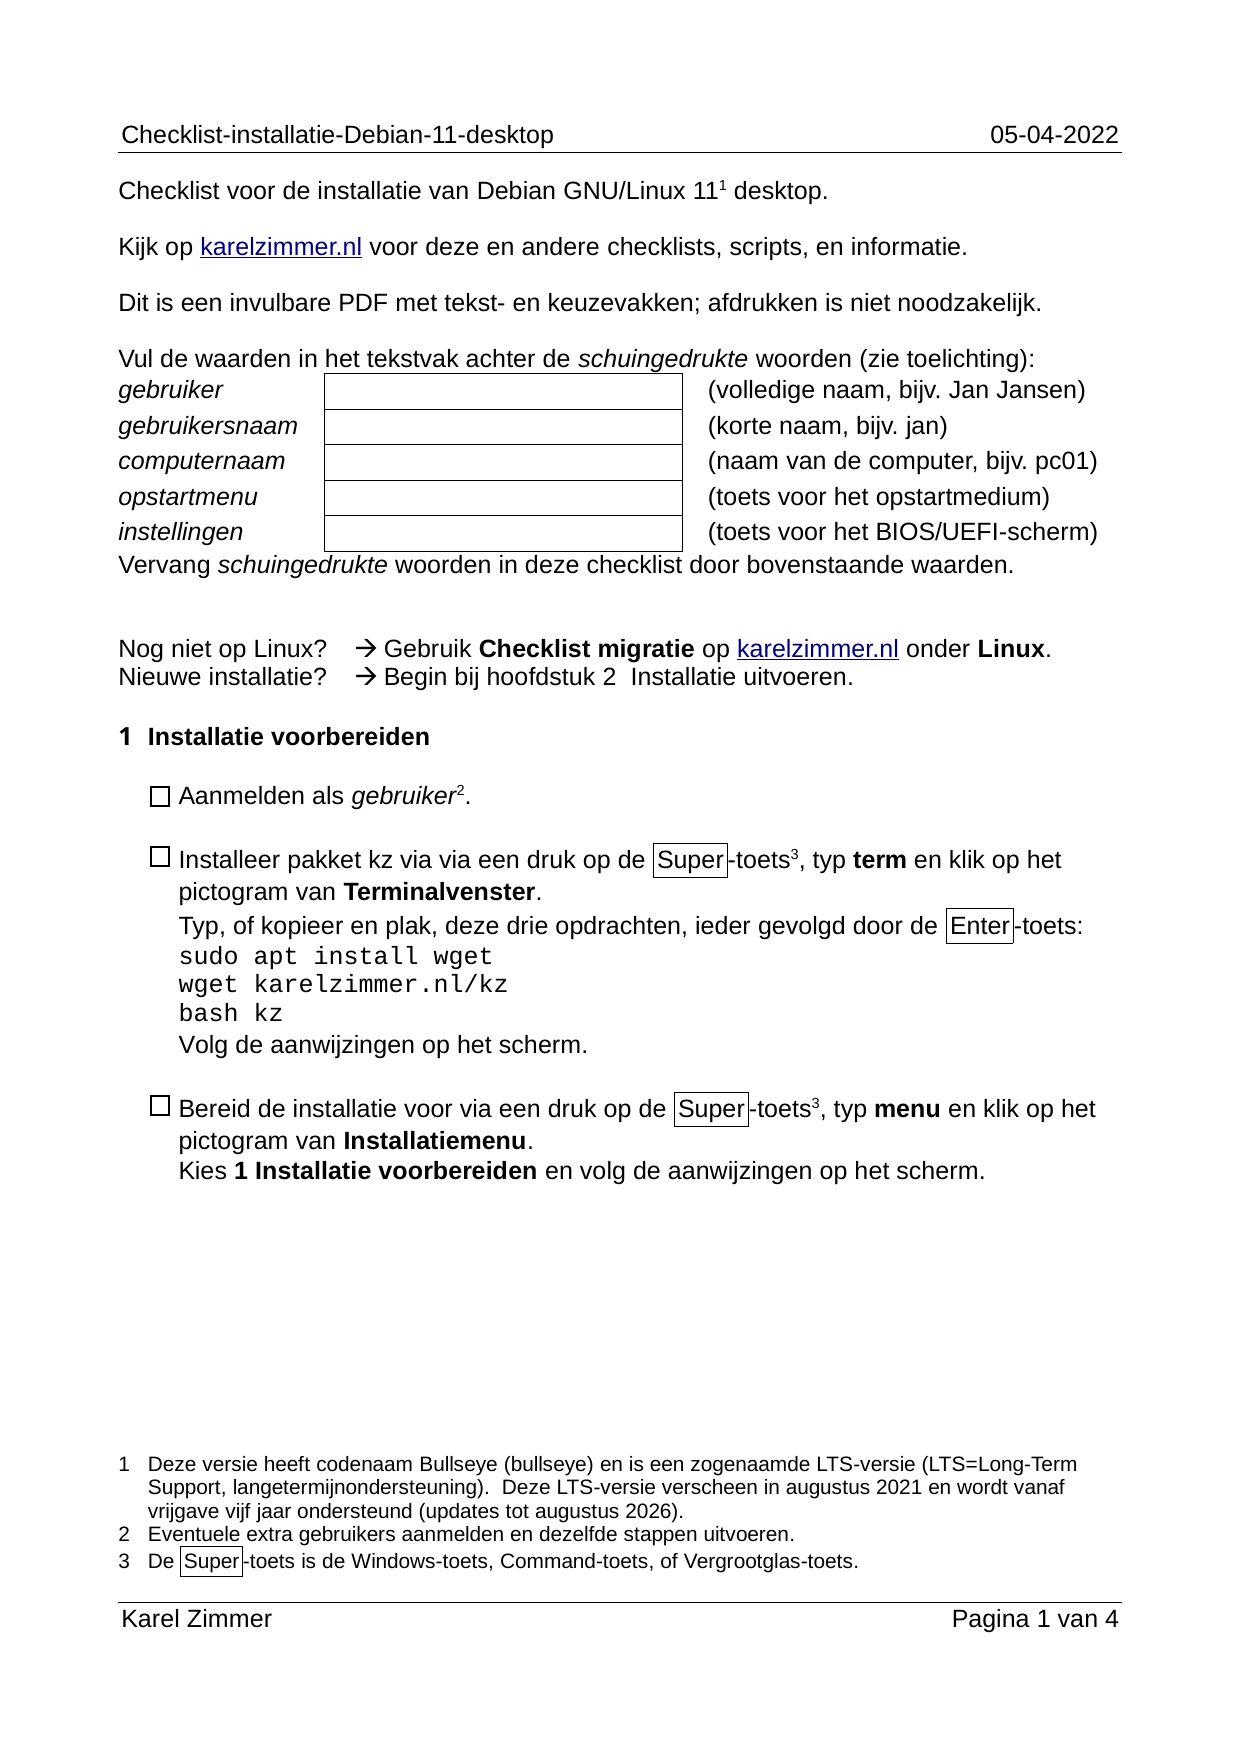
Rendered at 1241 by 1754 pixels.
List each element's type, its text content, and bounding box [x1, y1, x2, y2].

table_cell [141, 907, 177, 1030]
table_header [141, 781, 177, 811]
text (volledige naam, bijv. Jan Jansen) [683, 373, 1122, 409]
text Dit is een invulbare PDF met tekst- en keuzevakken; afdrukken is niet noodzakelijk. [118, 289, 1122, 317]
table_cell [177, 1060, 1120, 1091]
table_cell [177, 811, 1120, 842]
text Nog niet op Linux?  Gebruik Checklist migratie op karelzimmer.nl onder Linux. [118, 635, 1122, 663]
text Kijk op karelzimmer.nl voor deze en andere checklists, scripts, en informatie. [118, 233, 1122, 261]
text opstartmenu [118, 480, 324, 515]
table_cell Kies 1 Installatie voorbereiden en volg de aanwijzingen op het scherm. [177, 1156, 1120, 1186]
table_cell Typ, of kopieer en plak, deze drie opdrachten, ieder gevolgd door de Enter-toets: sudo apt install wget wget karelzimmer.nl/kz bash kz [177, 907, 1120, 1030]
table_header Aanmelden als gebruiker. [177, 781, 1120, 811]
table_cell Installeer pakket kz via via een druk op de Super-toets, typ term en klik op het pictogram van Terminalvenster. [177, 842, 1120, 907]
text Vervang schuingedrukte woorden in deze checklist door bovenstaande waarden. [118, 551, 1122, 579]
text Deze versie heeft codenaam Bullseye (bullseye) en is een zogenaamde LTS-versie (LTS=Long-Term Support, langetermijnondersteuning). Deze LTS-versie verscheen in augustus 2021 en wordt vanaf vrijgave vijf jaar ondersteund (updates tot augustus 2026). [118, 1452, 1122, 1523]
text (korte naam, bijv. jan) [683, 409, 1122, 444]
text computernaam [118, 444, 324, 480]
text instellingen [118, 515, 324, 551]
text (naam van de computer, bijv. pc01) [683, 444, 1122, 480]
table_cell [141, 1060, 177, 1091]
text gebruikersnaam [118, 409, 324, 444]
table_cell Bereid de installatie voor via een druk op de Super-toets3, typ menu en klik op het pictogram van Installatiemenu. [177, 1091, 1120, 1156]
text gebruiker [118, 373, 324, 409]
table_cell [141, 1091, 177, 1156]
table_cell [141, 811, 177, 842]
list Installatie voorbereiden [118, 719, 1122, 753]
table_cell [141, 1030, 177, 1060]
text Vul de waarden in het tekstvak achter de schuingedrukte woorden (zie toelichting): [118, 345, 1122, 373]
text (toets voor het opstartmedium) [683, 480, 1122, 515]
text (toets voor het BIOS/UEFI-scherm) [683, 515, 1122, 551]
table_cell [141, 842, 177, 907]
table_cell [141, 1156, 177, 1186]
text Checklist voor de installatie van Debian GNU/Linux 11 desktop. [118, 177, 1122, 205]
text Nieuwe installatie?  Begin bij hoofdstuk 2 Installatie uitvoeren. [118, 663, 1122, 691]
table_cell Volg de aanwijzingen op het scherm. [177, 1030, 1120, 1060]
